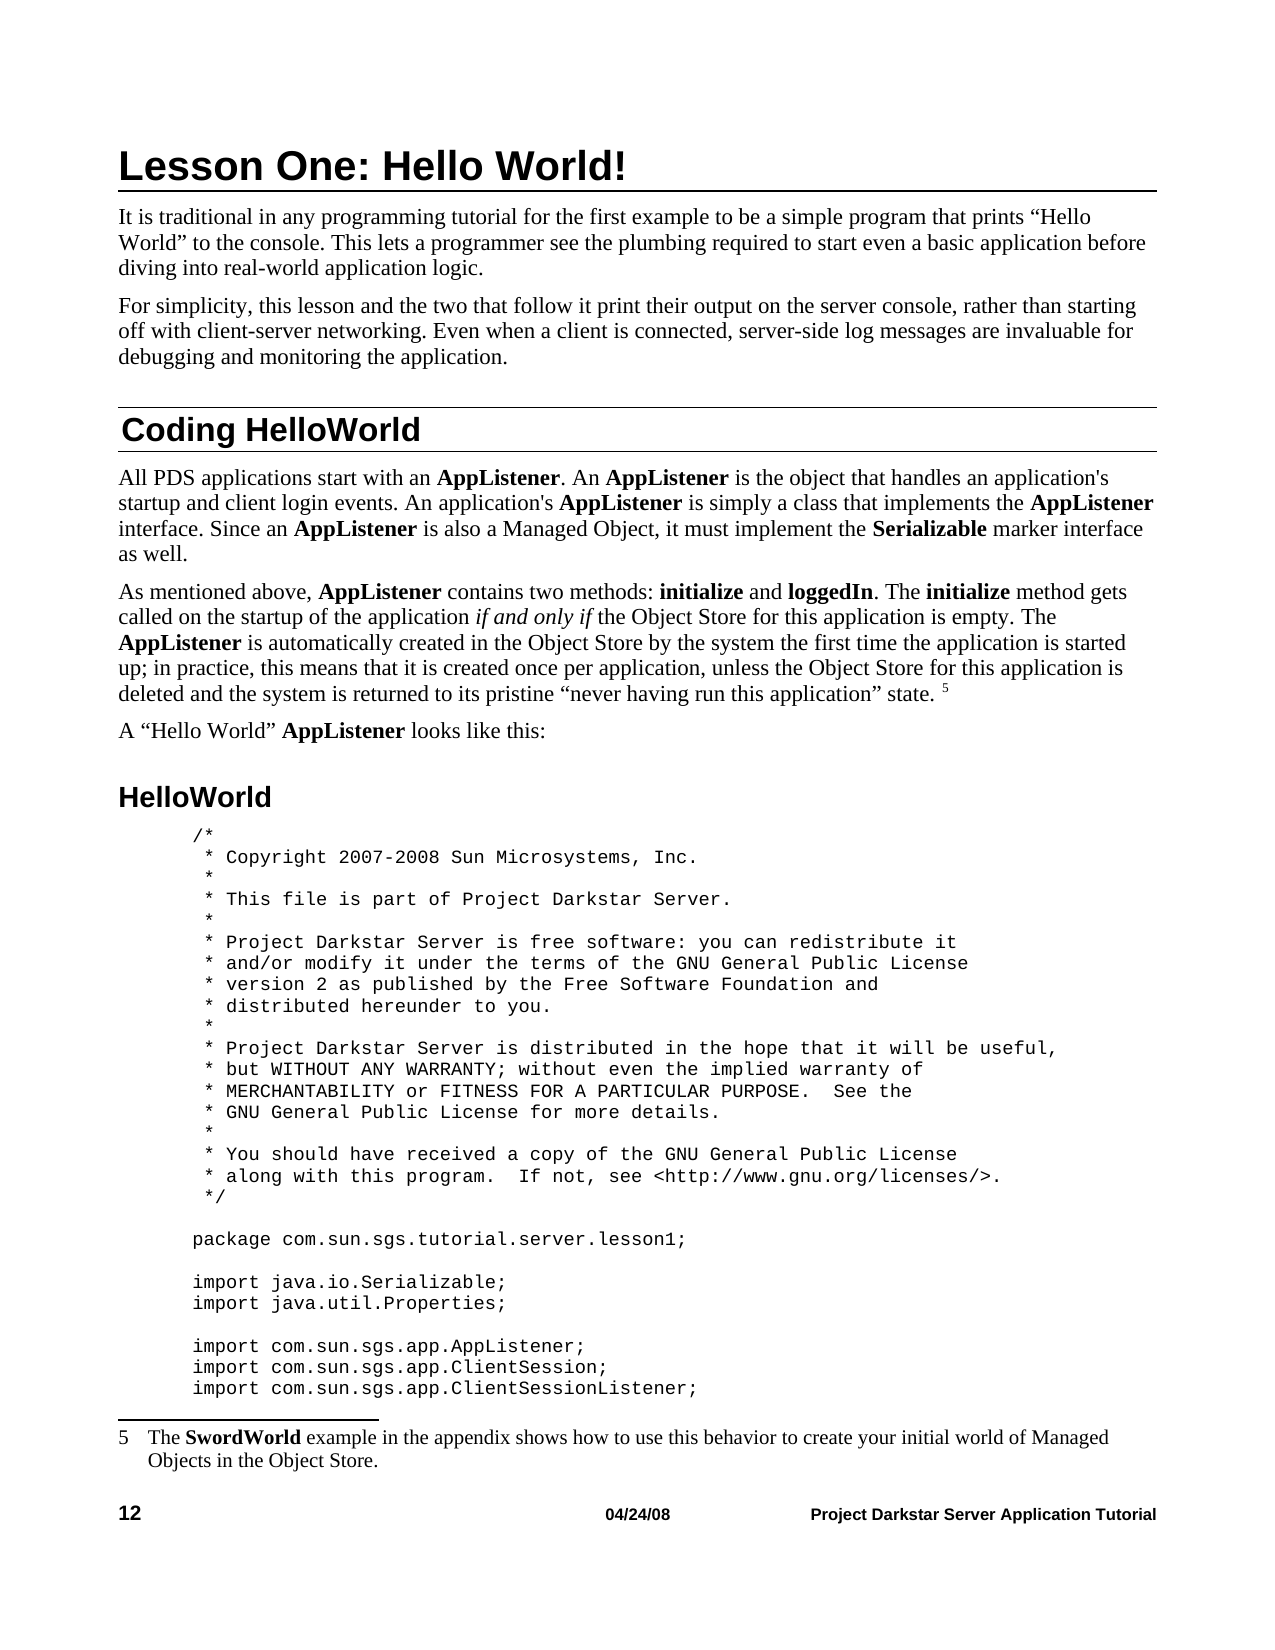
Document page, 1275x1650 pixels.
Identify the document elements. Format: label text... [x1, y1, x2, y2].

text * distributed hereunder to you. [192, 996, 1098, 1018]
text As mentioned above, AppListener contains two methods: initialize and loggedIn. The initialize method gets called on the startup of the application if and only if the Object Store for this application is empty. The AppListener is automatically created in the Object Store by the system the first time the application is started up; in practice, this means that it is created once per application, unless the Object Store for this application is deleted and the system is returned to its pristine “never having run this application” state. [118, 579, 1157, 706]
text import com.sun.sgs.app.ClientSession; [192, 1358, 1098, 1379]
text * but WITHOUT ANY WARRANTY; without even the implied warranty of [192, 1060, 1098, 1081]
subtitle Coding HelloWorld [118, 408, 1157, 451]
text * MERCHANTABILITY or FITNESS FOR A PARTICULAR PURPOSE. See the [192, 1081, 1098, 1103]
text * This file is part of Project Darkstar Server. [192, 890, 1098, 911]
text * version 2 as published by the Free Software Foundation and [192, 975, 1098, 996]
text import com.sun.sgs.app.AppListener; [192, 1336, 1098, 1358]
text For simplicity, this lesson and the two that follow it print their output on the server console, rather than starting off with client-server networking. Even when a client is connected, server-side log messages are invaluable for debugging and monitoring the application. [118, 293, 1157, 369]
text * GNU General Public License for more details. [192, 1103, 1098, 1124]
text It is traditional in any programming tutorial for the first example to be a simple program that prints “Hello World” to the console. This lets a programmer see the plumbing required to start even a basic application before diving into real-world application logic. [118, 204, 1157, 281]
subtitle HelloWorld [118, 781, 1157, 814]
text * [192, 1018, 1098, 1039]
text package com.sun.sgs.tutorial.server.lesson1; [192, 1230, 1098, 1251]
subtitle Lesson One: Hello World! [118, 143, 1157, 190]
text The SwordWorld example in the appendix shows how to use this behavior to create your initial world of Managed Objects in the Object Store. [118, 1426, 1157, 1472]
text * [192, 1124, 1098, 1145]
text * along with this program. If not, see <http://www.gnu.org/licenses/>. [192, 1166, 1098, 1188]
text */ [192, 1188, 1098, 1209]
text * [192, 911, 1098, 933]
text A “Hello World” AppListener looks like this: [118, 718, 1157, 744]
text * [192, 869, 1098, 890]
text * Copyright 2007-2008 Sun Microsystems, Inc. [192, 848, 1098, 869]
text All PDS applications start with an AppListener. An AppListener is the object that handles an application's startup and client login events. An application's AppListener is simply a class that implements the AppListener interface. Since an AppListener is also a Managed Object, it must implement the Serializable marker interface as well. [118, 465, 1157, 566]
text import com.sun.sgs.app.ClientSessionListener; [192, 1379, 1098, 1400]
text * Project Darkstar Server is free software: you can redistribute it [192, 933, 1098, 954]
text * You should have received a copy of the GNU General Public License [192, 1145, 1098, 1166]
text * and/or modify it under the terms of the GNU General Public License [192, 954, 1098, 975]
text * Project Darkstar Server is distributed in the hope that it will be useful, [192, 1039, 1098, 1060]
text import java.util.Properties; [192, 1294, 1098, 1315]
text import java.io.Serializable; [192, 1273, 1098, 1294]
